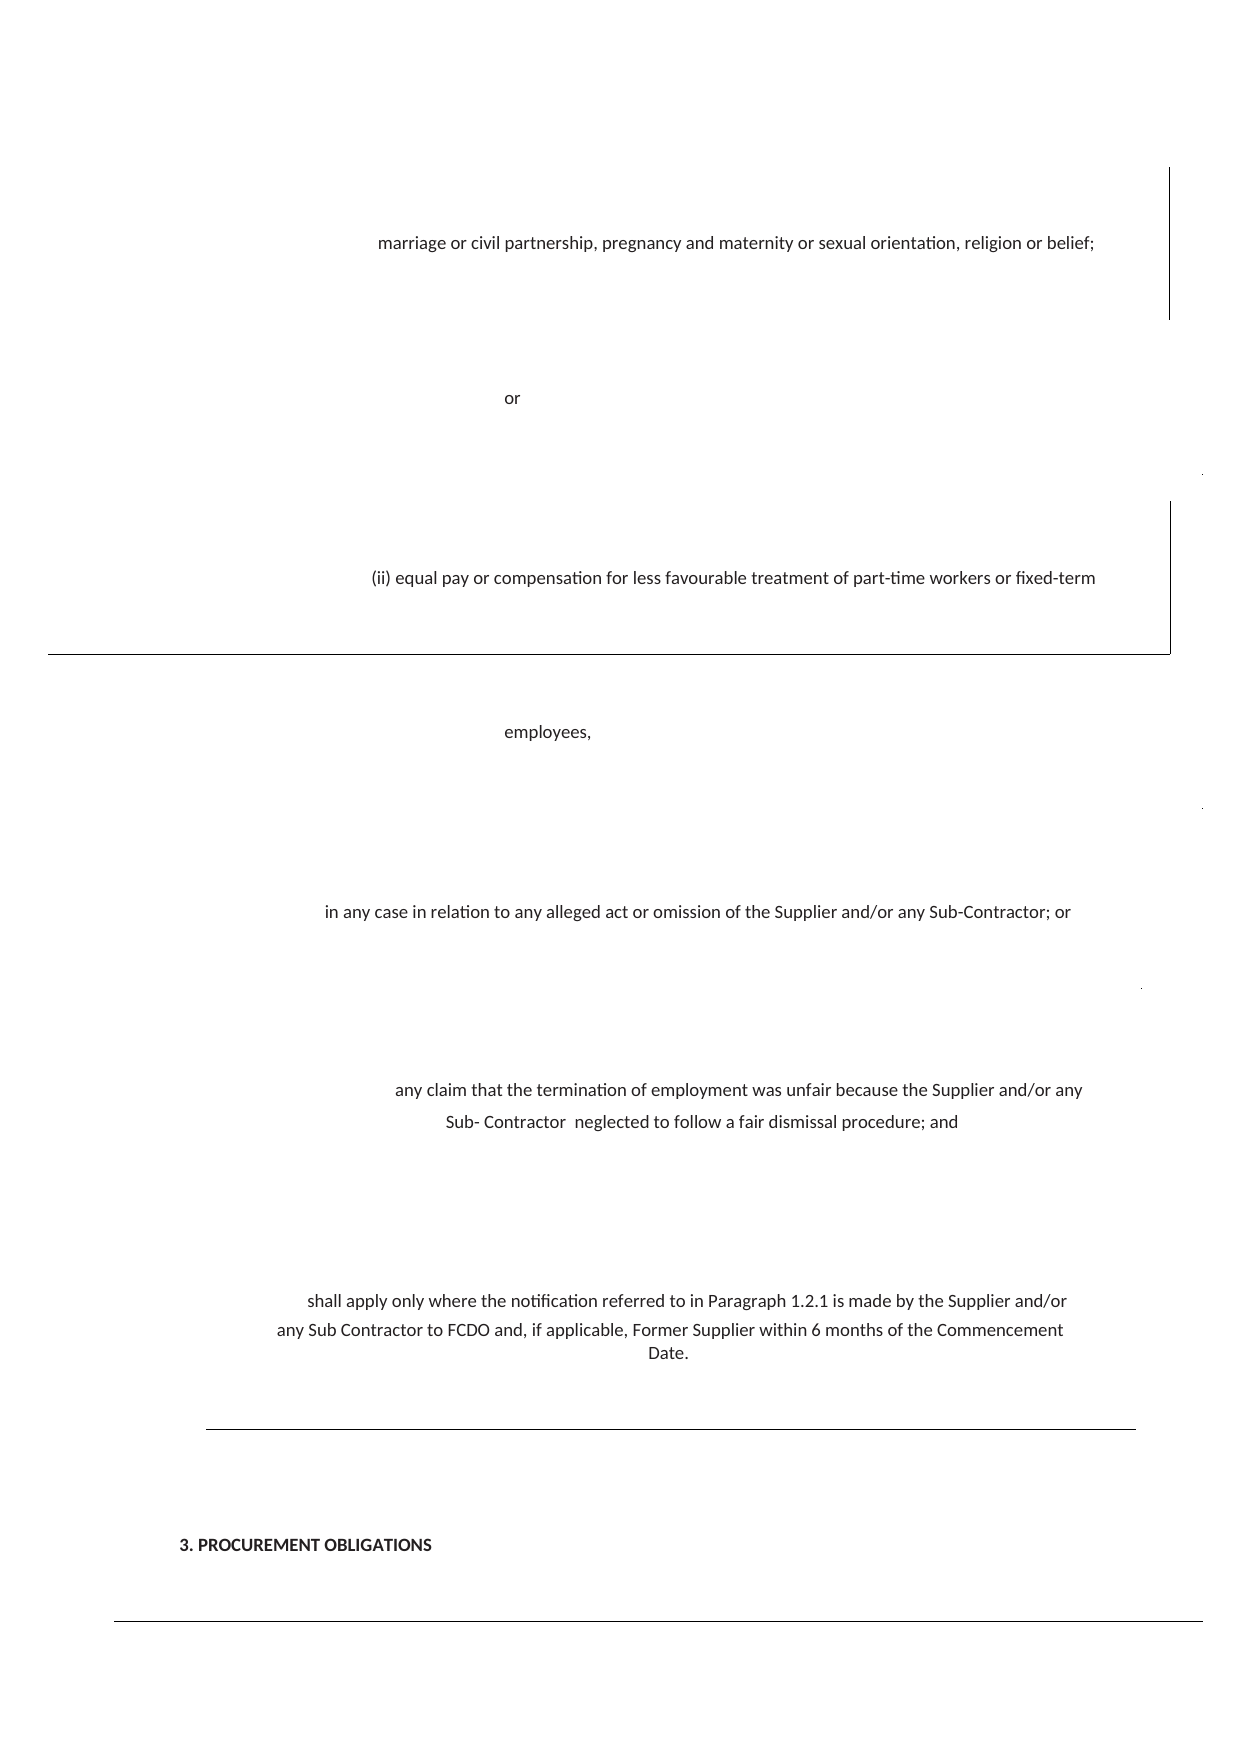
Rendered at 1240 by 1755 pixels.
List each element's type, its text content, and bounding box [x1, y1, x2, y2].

text 3. PROCUREMENT OBLIGATIONS [115, 1469, 1202, 1620]
text or [440, 322, 1202, 474]
text employees, [440, 656, 1202, 808]
text (ii) equal pay or compensation for less favourable treatment of part-time workers or fixed-term [49, 502, 1169, 653]
text shall apply only where the notification referred to in Paragraph 1.2.1 is made by the Supplier and/or any Sub Contractor to FCDO and, if applicable, Former Supplier within 6 months of the Commencement Date. [207, 1225, 1135, 1428]
text any claim that the termination of employment was unfair because the Supplier and/or any Sub- Contractor neglected to follow a fair dismissal procedure; and [310, 1014, 1158, 1198]
text marriage or civil partnership, pregnancy and maternity or sexual orientation, religion or belief; [49, 168, 1168, 319]
text in any case in relation to any alleged act or omission of the Supplier and/or any Sub-Contractor; or [49, 836, 1141, 988]
